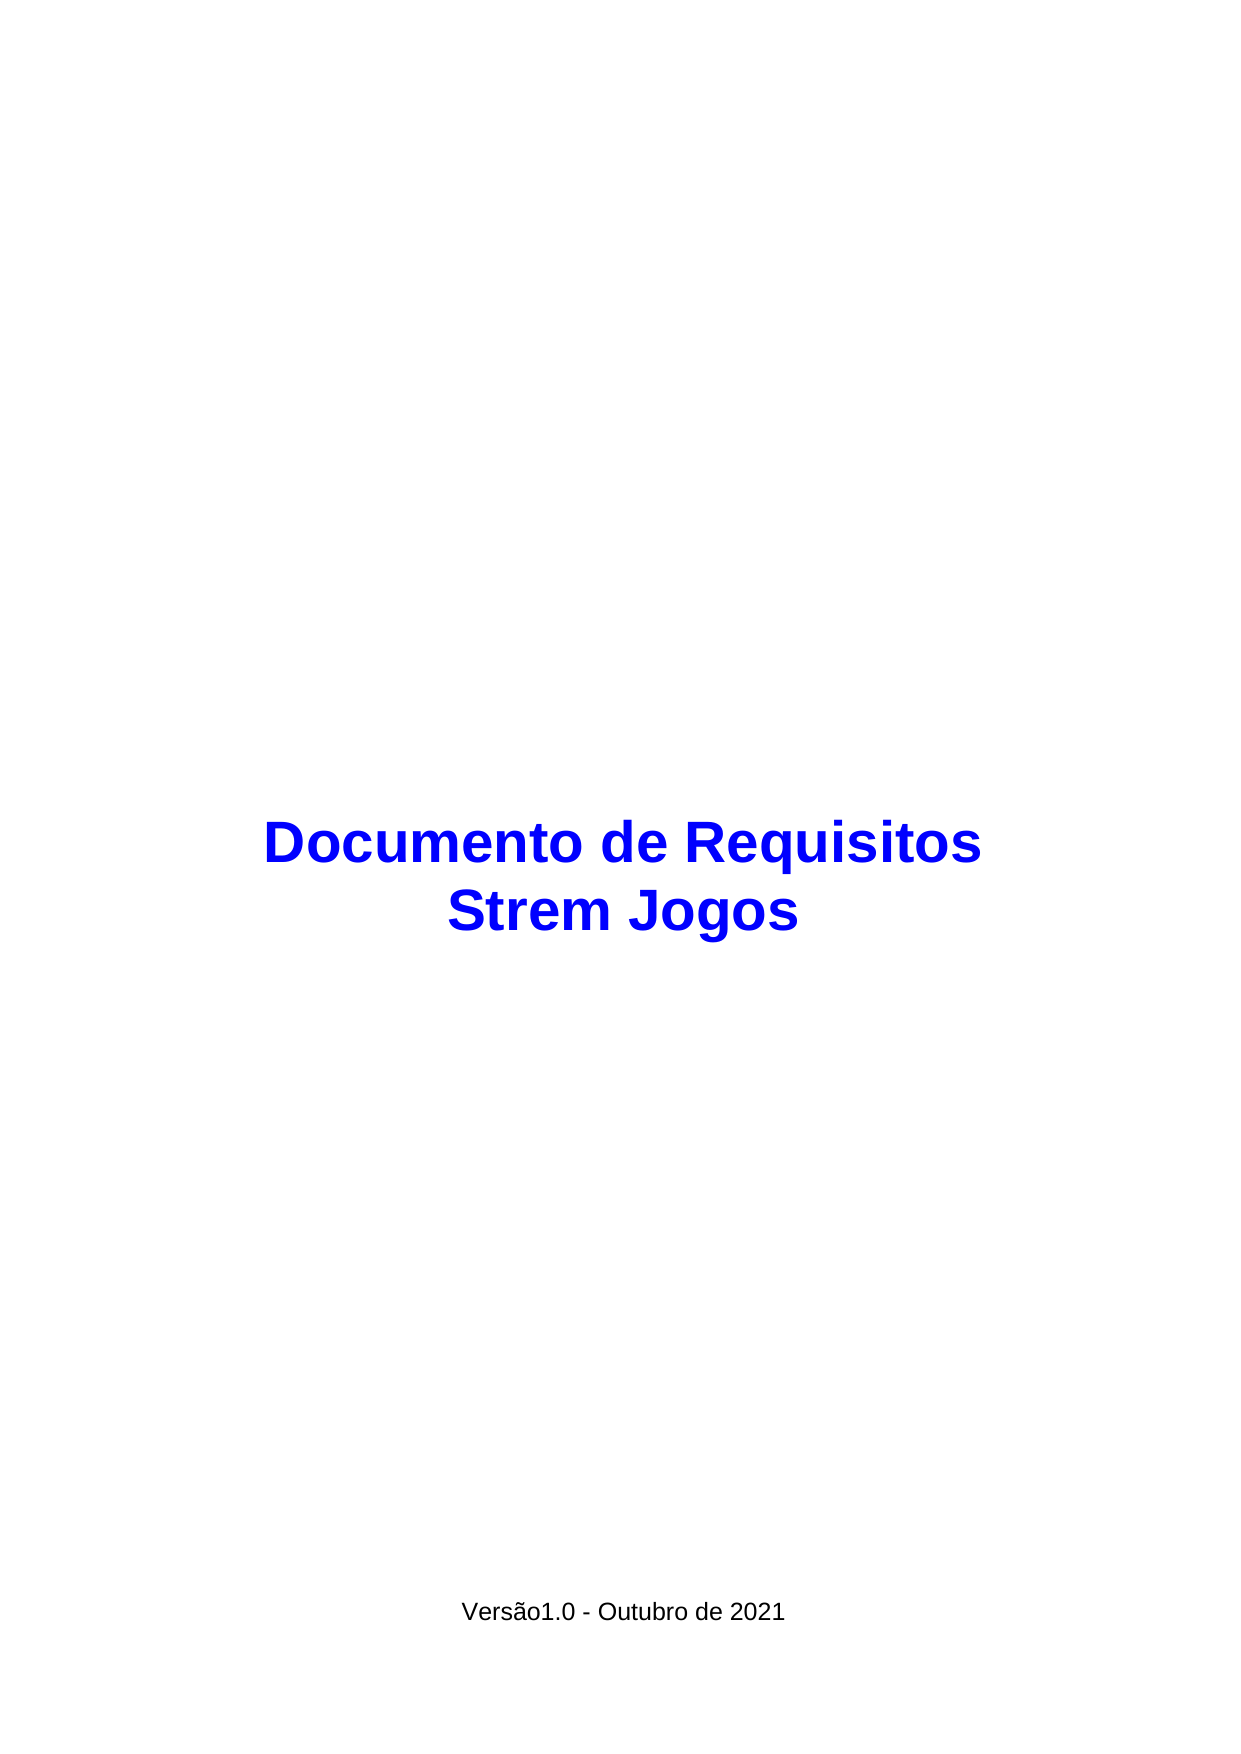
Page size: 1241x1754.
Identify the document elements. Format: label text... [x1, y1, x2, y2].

text Documento de Requisitos Strem Jogos [153, 808, 1093, 942]
text Versão1.0 - Outubro de 2021 [153, 1597, 1093, 1625]
